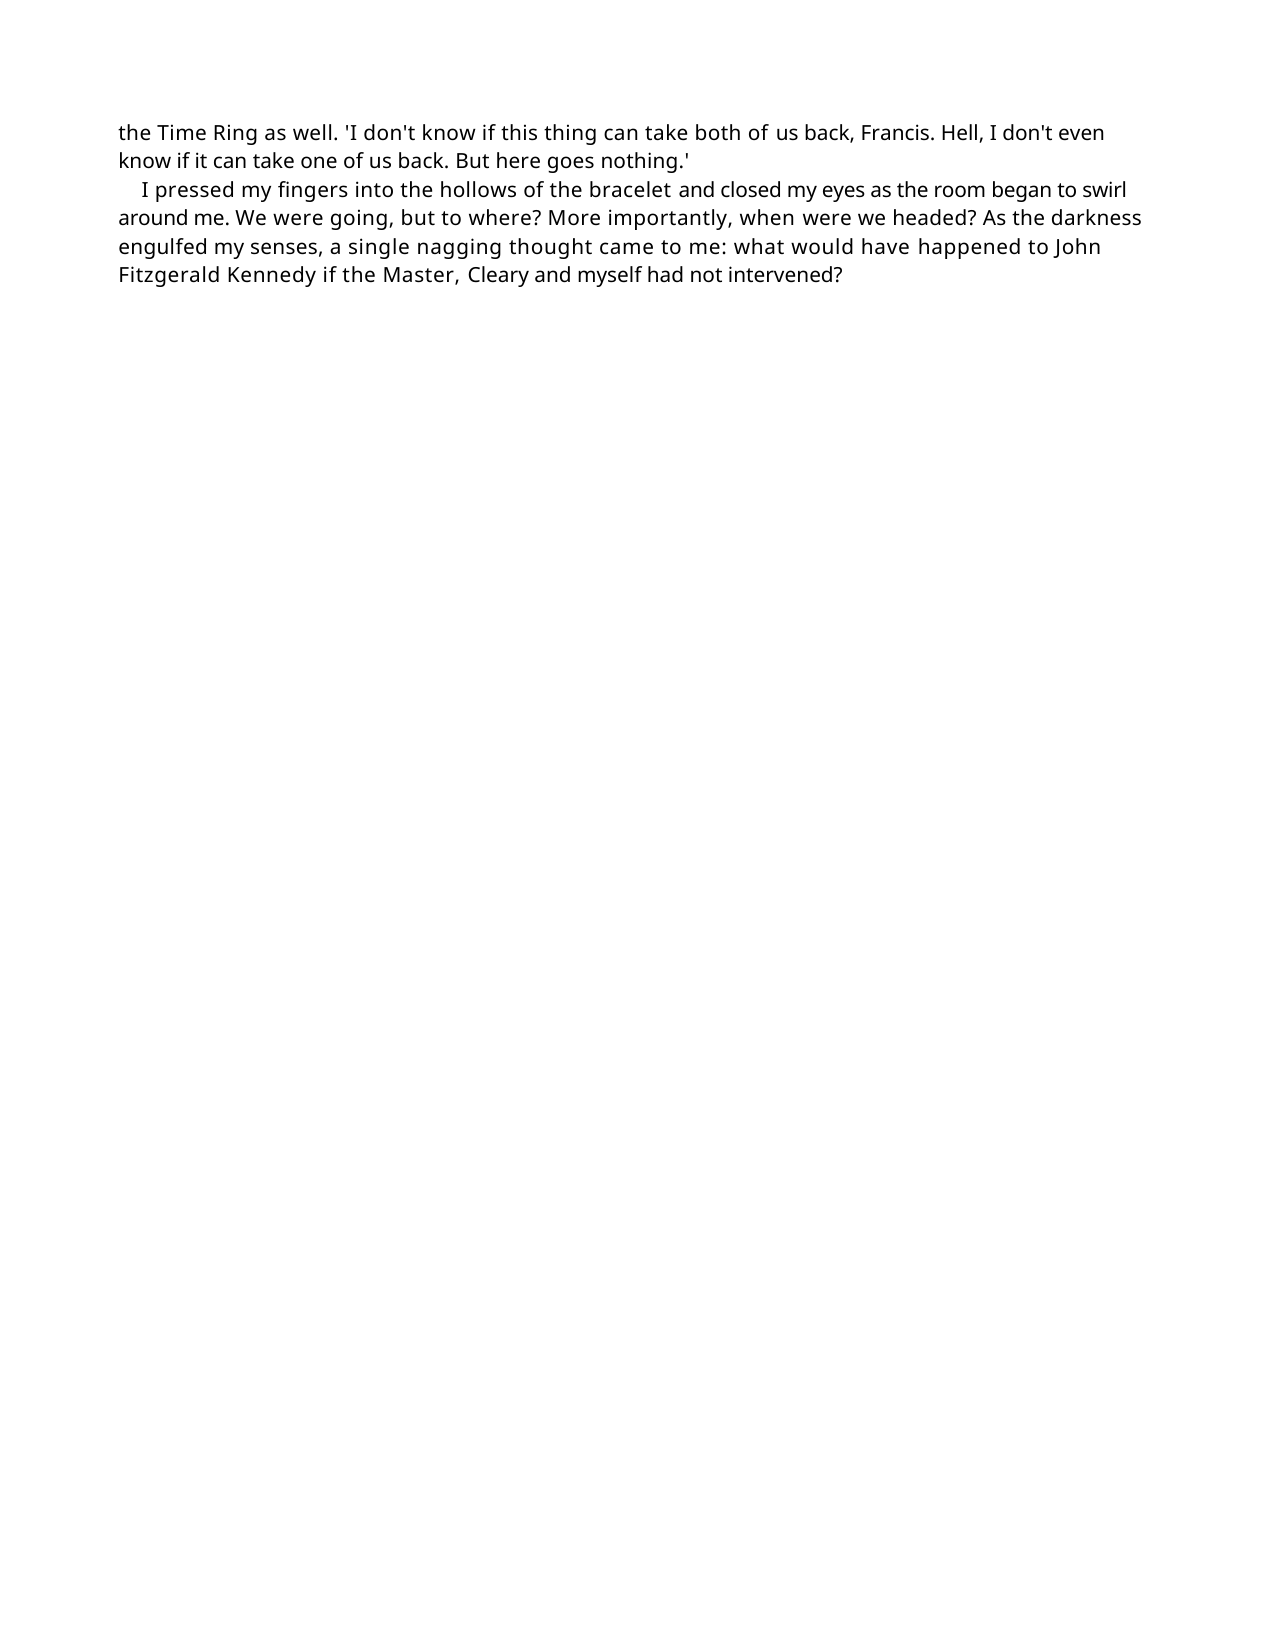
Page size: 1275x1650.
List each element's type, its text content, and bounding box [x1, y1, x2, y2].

text I pressed my fingers into the hollows of the bracelet and closed my eyes as the room began to swirl around me. We were going, but to where? More importantly, when were we headed? As the darkness engulfed my senses, a single nagging thought came to me: what would have happened to John Fitzgerald Kennedy if the Master, Cleary and myself had not intervened? [118, 175, 1157, 289]
text the Time Ring as well. 'I don't know if this thing can take both of us back, Francis. Hell, I don't even know if it can take one of us back. But here goes nothing.' [118, 118, 1157, 175]
